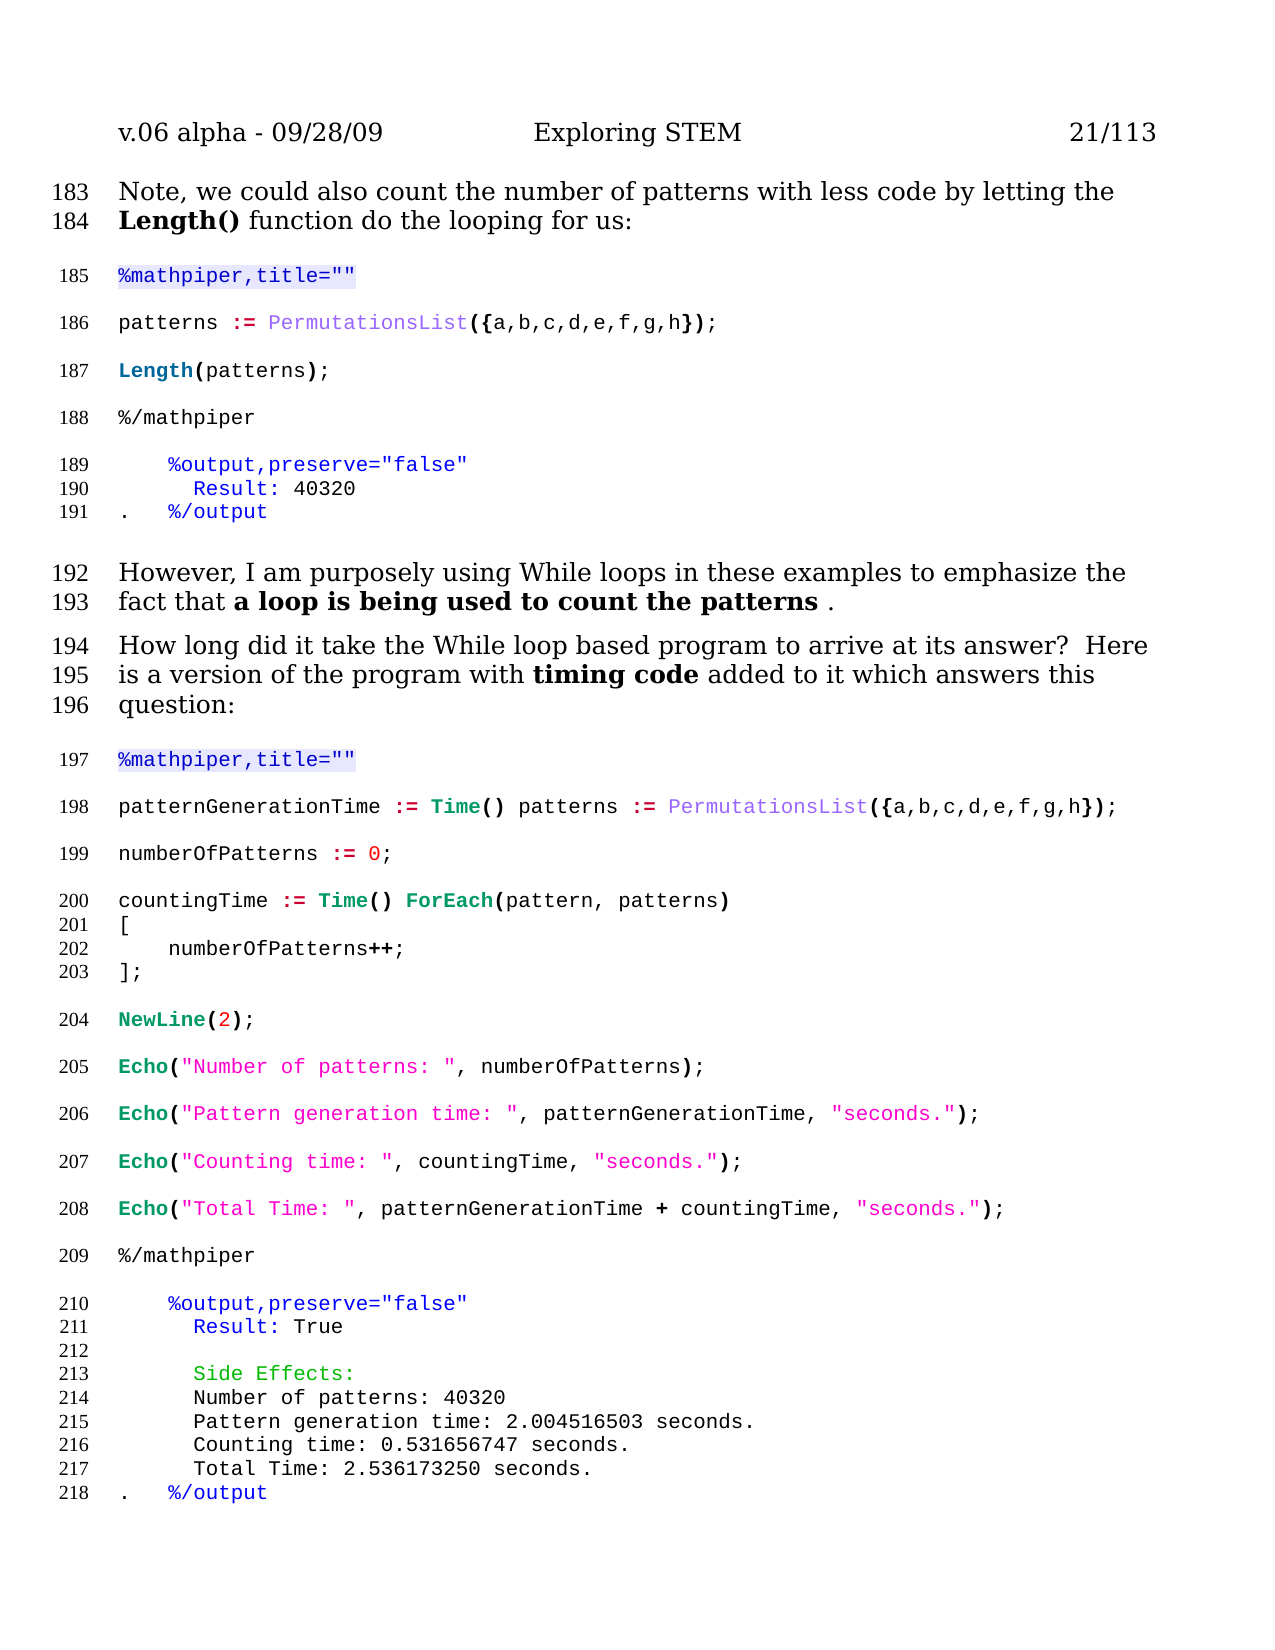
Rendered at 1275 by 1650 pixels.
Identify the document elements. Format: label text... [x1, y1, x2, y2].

text Note, we could also count the number of patterns with less code by letting the Length() function do the looping for us: [118, 177, 1157, 235]
text ]; [118, 961, 1157, 985]
text However, I am purposely using While loops in these examples to emphasize the fact that a loop is being used to count the patterns . [118, 558, 1157, 616]
text [ [118, 914, 1157, 938]
text Result: True [118, 1316, 1157, 1340]
text Echo("Number of patterns: ", numberOfPatterns); [118, 1056, 1157, 1080]
text patternGenerationTime := Time() patterns := PermutationsList({a,b,c,d,e,f,g,h}); [118, 796, 1157, 819]
text countingTime := Time() ForEach(pattern, patterns) [118, 891, 1157, 914]
text %output,preserve="false" [118, 1292, 1157, 1316]
text numberOfPatterns := 0; [118, 843, 1157, 867]
text Result: 40320 [118, 478, 1157, 501]
text Echo("Counting time: ", countingTime, "seconds."); [118, 1151, 1157, 1174]
text Pattern generation time: 2.004516503 seconds. [118, 1411, 1157, 1434]
text %/mathpiper [118, 1245, 1157, 1269]
text How long did it take the While loop based program to arrive at its answer? Here is a version of the program with timing code added to it which answers this question: [118, 631, 1157, 719]
text %/mathpiper [118, 407, 1157, 431]
text %mathpiper,title="" [118, 749, 1157, 772]
text . %/output [118, 501, 1157, 525]
text numberOfPatterns++; [118, 938, 1157, 961]
text Number of patterns: 40320 [118, 1387, 1157, 1411]
text Total Time: 2.536173250 seconds. [118, 1458, 1157, 1482]
text Counting time: 0.531656747 seconds. [118, 1434, 1157, 1458]
text Side Effects: [118, 1363, 1157, 1387]
text %mathpiper,title="" [118, 265, 1157, 289]
text Length(patterns); [118, 359, 1157, 383]
text Echo("Total Time: ", patternGenerationTime + countingTime, "seconds."); [118, 1198, 1157, 1222]
text . %/output [118, 1482, 1157, 1505]
text %output,preserve="false" [118, 454, 1157, 478]
text patterns := PermutationsList({a,b,c,d,e,f,g,h}); [118, 312, 1157, 336]
text Echo("Pattern generation time: ", patternGenerationTime, "seconds."); [118, 1103, 1157, 1127]
text NewLine(2); [118, 1009, 1157, 1032]
